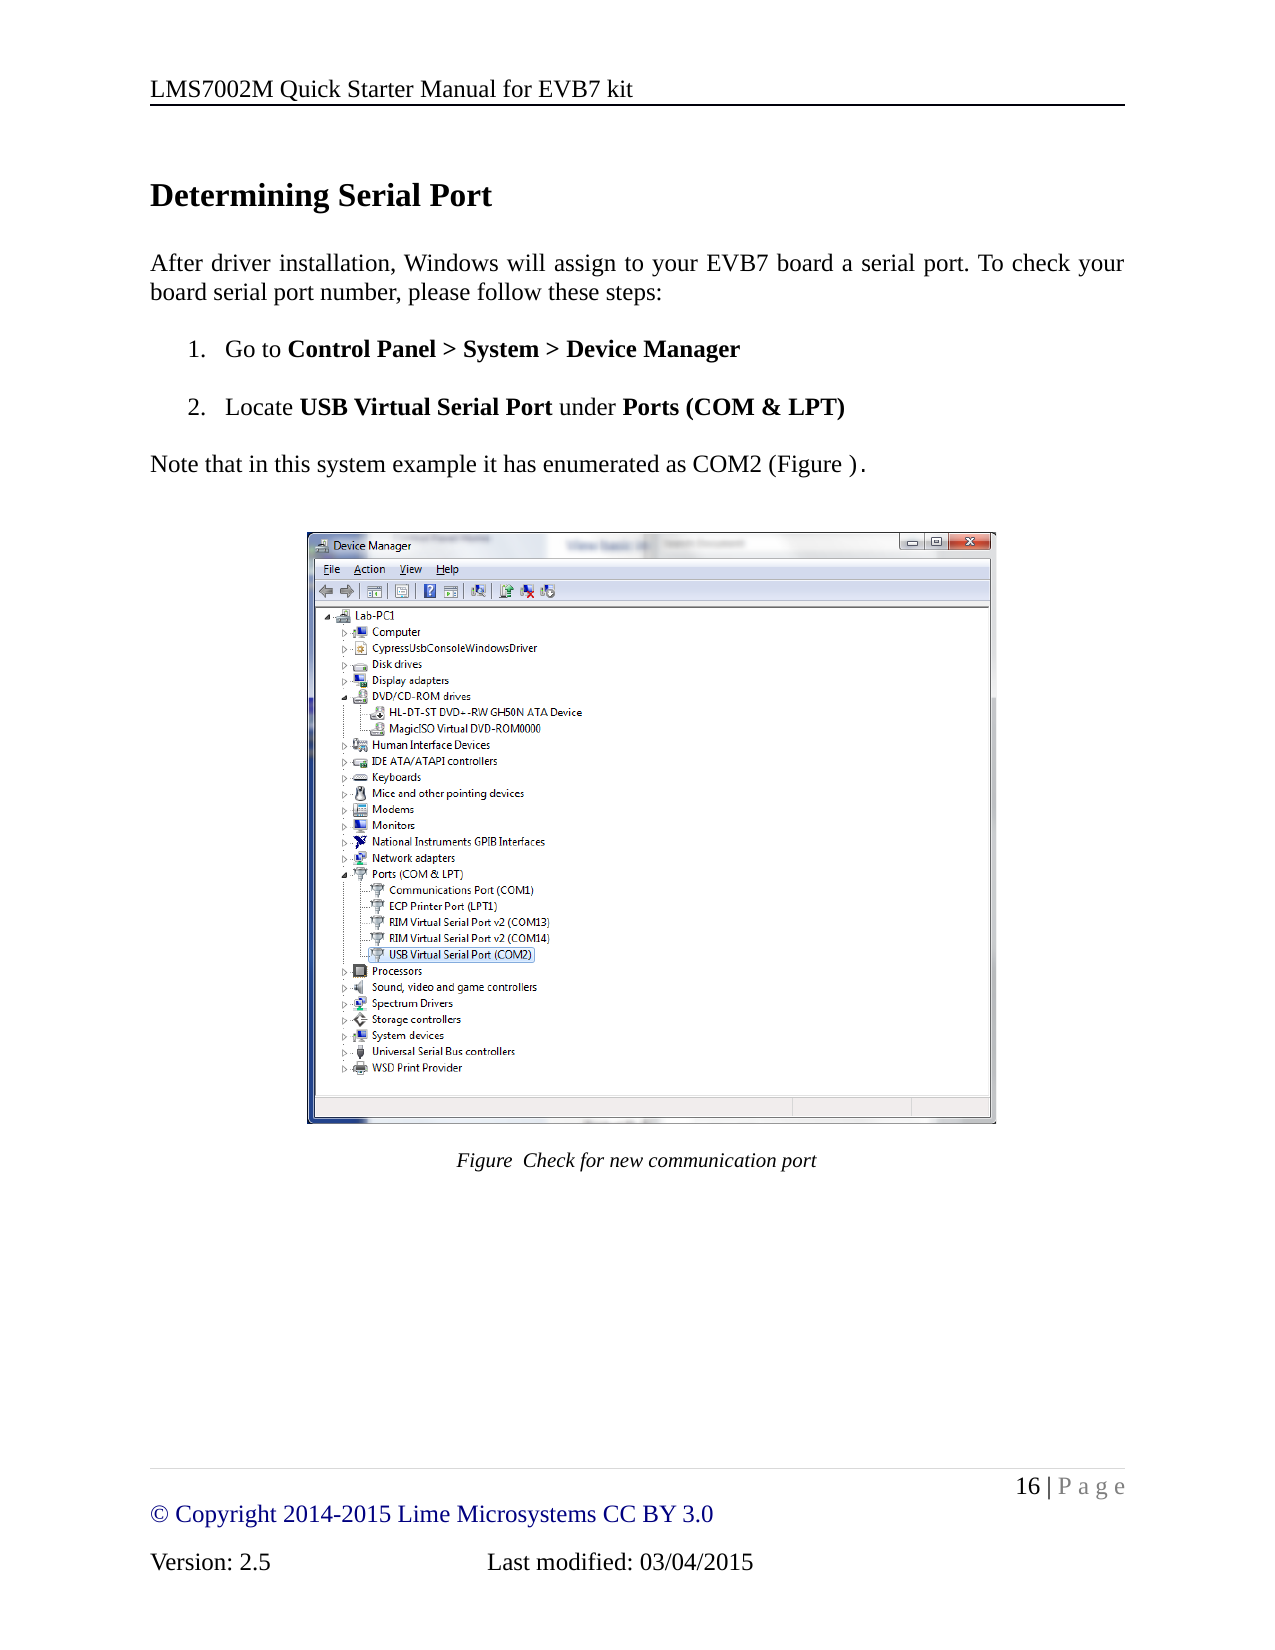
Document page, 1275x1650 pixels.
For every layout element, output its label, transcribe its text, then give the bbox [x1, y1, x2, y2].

list Go to Control Panel > System > Device Manager [187, 334, 1125, 363]
text After driver installation, Windows will assign to your EVB7 board a serial port. To check your board serial port number, please follow these steps: [150, 248, 1125, 306]
list Locate USB Virtual Serial Port under Ports (COM & LPT) [187, 392, 1125, 421]
text Figure Check for new communication port [150, 1147, 1125, 1172]
picture [307, 532, 997, 1124]
subtitle Determining Serial Port [150, 175, 1125, 213]
text Note that in this system example it has enumerated as COM2 (Figure ). [150, 449, 1125, 479]
